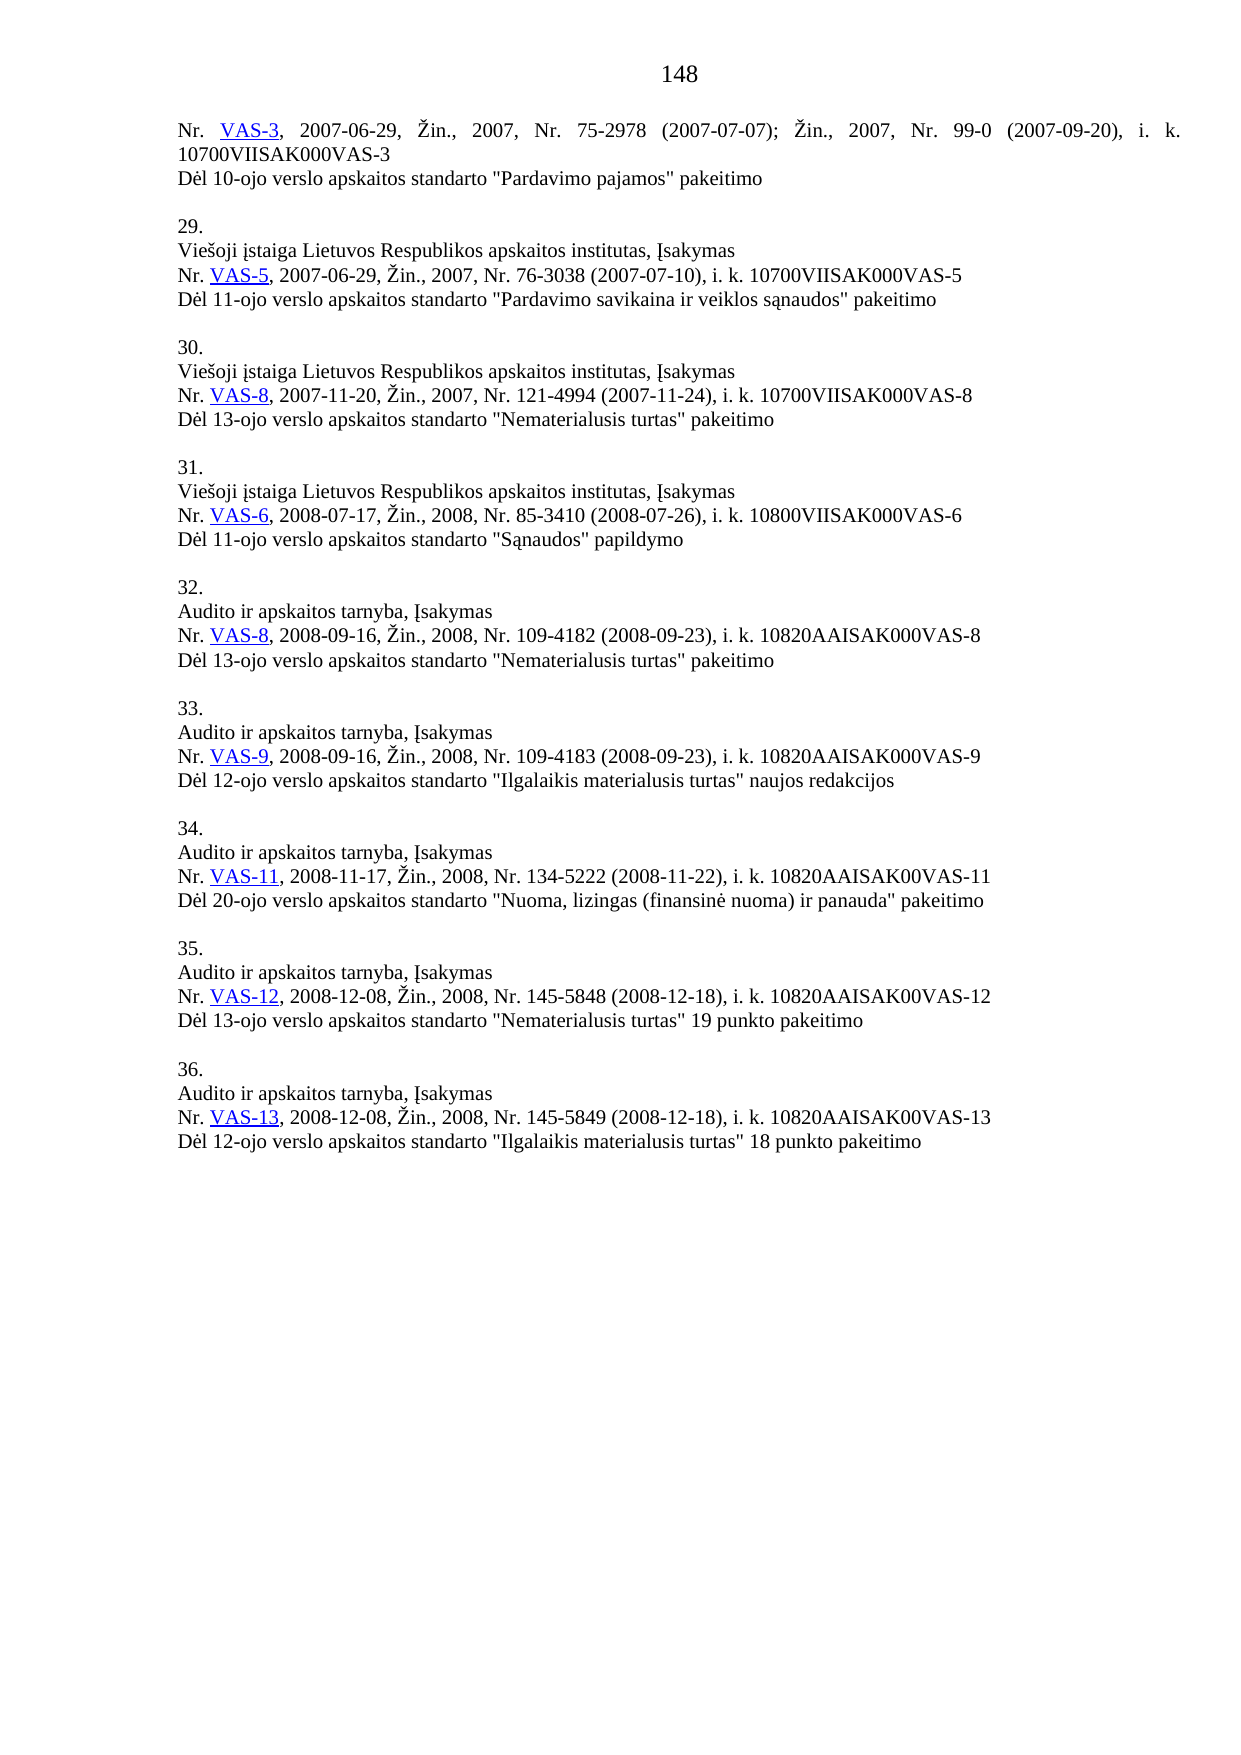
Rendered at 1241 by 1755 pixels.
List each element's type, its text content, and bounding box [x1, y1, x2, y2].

text 34. [177, 816, 1181, 840]
text Audito ir apskaitos tarnyba, Įsakymas [177, 599, 1181, 623]
text Dėl 13-ojo verslo apskaitos standarto "Nematerialusis turtas" pakeitimo [177, 407, 1181, 431]
text Audito ir apskaitos tarnyba, Įsakymas [177, 960, 1181, 984]
text Dėl 20-ojo verslo apskaitos standarto "Nuoma, lizingas (finansinė nuoma) ir panauda" pakeitimo [177, 888, 1181, 912]
text Nr. VAS-12, 2008-12-08, Žin., 2008, Nr. 145-5848 (2008-12-18), i. k. 10820AAISAK00VAS-12 [177, 984, 1181, 1008]
text Viešoji įstaiga Lietuvos Respublikos apskaitos institutas, Įsakymas [177, 238, 1181, 262]
text Dėl 12-ojo verslo apskaitos standarto "Ilgalaikis materialusis turtas" 18 punkto pakeitimo [177, 1129, 1181, 1153]
text Dėl 13-ojo verslo apskaitos standarto "Nematerialusis turtas" pakeitimo [177, 647, 1181, 672]
text Viešoji įstaiga Lietuvos Respublikos apskaitos institutas, Įsakymas [177, 359, 1181, 383]
text Nr. VAS-5, 2007-06-29, Žin., 2007, Nr. 76-3038 (2007-07-10), i. k. 10700VIISAK000VAS-5 [177, 262, 1181, 287]
text Nr. VAS-11, 2008-11-17, Žin., 2008, Nr. 134-5222 (2008-11-22), i. k. 10820AAISAK00VAS-11 [177, 864, 1181, 888]
text Audito ir apskaitos tarnyba, Įsakymas [177, 840, 1181, 864]
text Dėl 12-ojo verslo apskaitos standarto "Ilgalaikis materialusis turtas" naujos redakcijos [177, 768, 1181, 792]
text 31. [177, 455, 1181, 479]
text 32. [177, 575, 1181, 599]
text 30. [177, 335, 1181, 359]
text Dėl 11-ojo verslo apskaitos standarto "Sąnaudos" papildymo [177, 527, 1181, 551]
text Nr. VAS-3, 2007-06-29, Žin., 2007, Nr. 75-2978 (2007-07-07); Žin., 2007, Nr. 99-0 (2007-09-20), i. k. 10700VIISAK000VAS-3 [177, 118, 1181, 166]
text 36. [177, 1057, 1181, 1081]
text 35. [177, 936, 1181, 960]
text Dėl 10-ojo verslo apskaitos standarto "Pardavimo pajamos" pakeitimo [177, 166, 1181, 190]
text 29. [177, 214, 1181, 238]
text Viešoji įstaiga Lietuvos Respublikos apskaitos institutas, Įsakymas [177, 479, 1181, 503]
text Nr. VAS-9, 2008-09-16, Žin., 2008, Nr. 109-4183 (2008-09-23), i. k. 10820AAISAK000VAS-9 [177, 744, 1181, 768]
text 33. [177, 696, 1181, 720]
text Nr. VAS-8, 2008-09-16, Žin., 2008, Nr. 109-4182 (2008-09-23), i. k. 10820AAISAK000VAS-8 [177, 623, 1181, 647]
text Nr. VAS-6, 2008-07-17, Žin., 2008, Nr. 85-3410 (2008-07-26), i. k. 10800VIISAK000VAS-6 [177, 503, 1181, 527]
text Dėl 13-ojo verslo apskaitos standarto "Nematerialusis turtas" 19 punkto pakeitimo [177, 1008, 1181, 1032]
text Audito ir apskaitos tarnyba, Įsakymas [177, 1081, 1181, 1105]
text Audito ir apskaitos tarnyba, Įsakymas [177, 720, 1181, 744]
text Nr. VAS-13, 2008-12-08, Žin., 2008, Nr. 145-5849 (2008-12-18), i. k. 10820AAISAK00VAS-13 [177, 1105, 1181, 1129]
text Dėl 11-ojo verslo apskaitos standarto "Pardavimo savikaina ir veiklos sąnaudos" pakeitimo [177, 287, 1181, 311]
text Nr. VAS-8, 2007-11-20, Žin., 2007, Nr. 121-4994 (2007-11-24), i. k. 10700VIISAK000VAS-8 [177, 383, 1181, 407]
